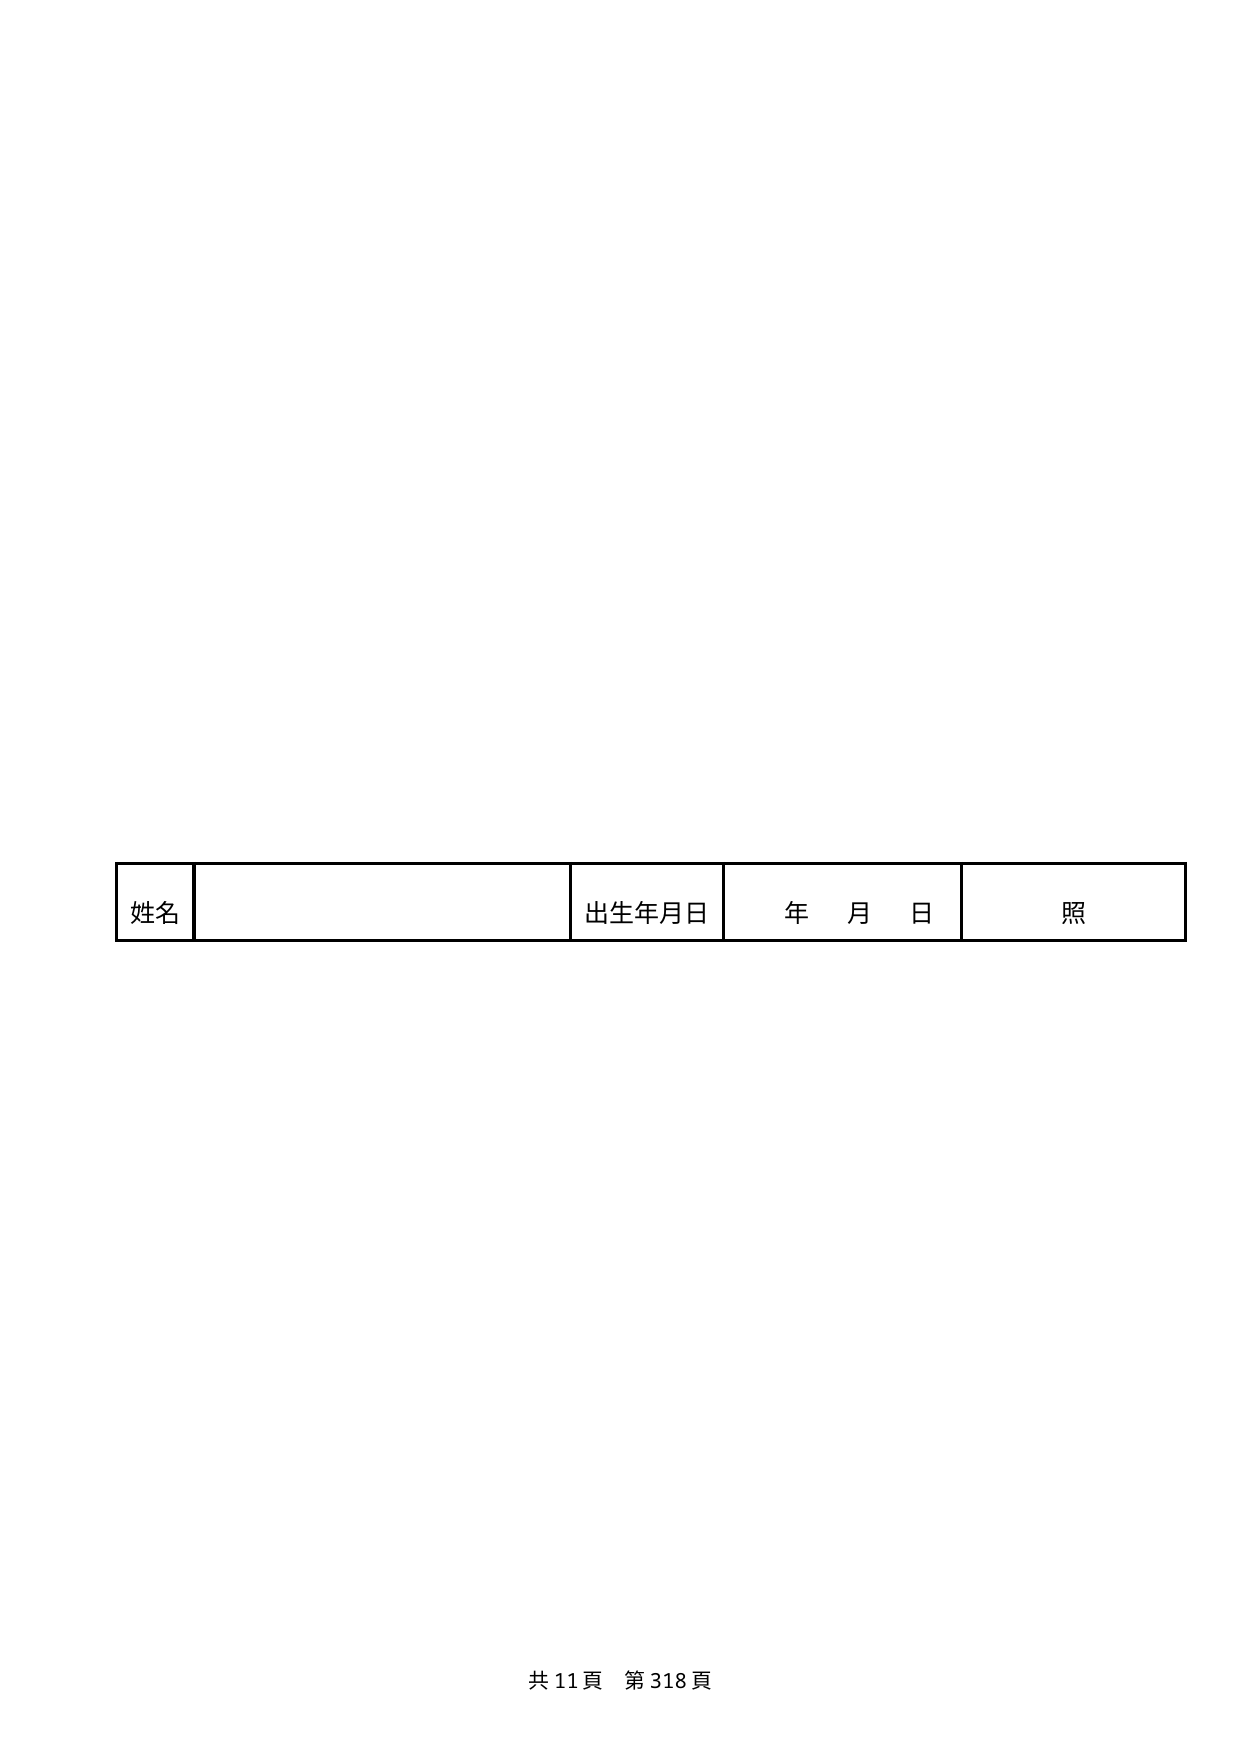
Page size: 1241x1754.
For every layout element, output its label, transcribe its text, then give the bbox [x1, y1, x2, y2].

table_header 年 月 日 [725, 865, 960, 938]
table_header 姓名 [118, 865, 192, 938]
table_header 出生年月日 [572, 865, 722, 938]
table_header [196, 865, 569, 938]
table_header 照 片 [963, 865, 1184, 938]
